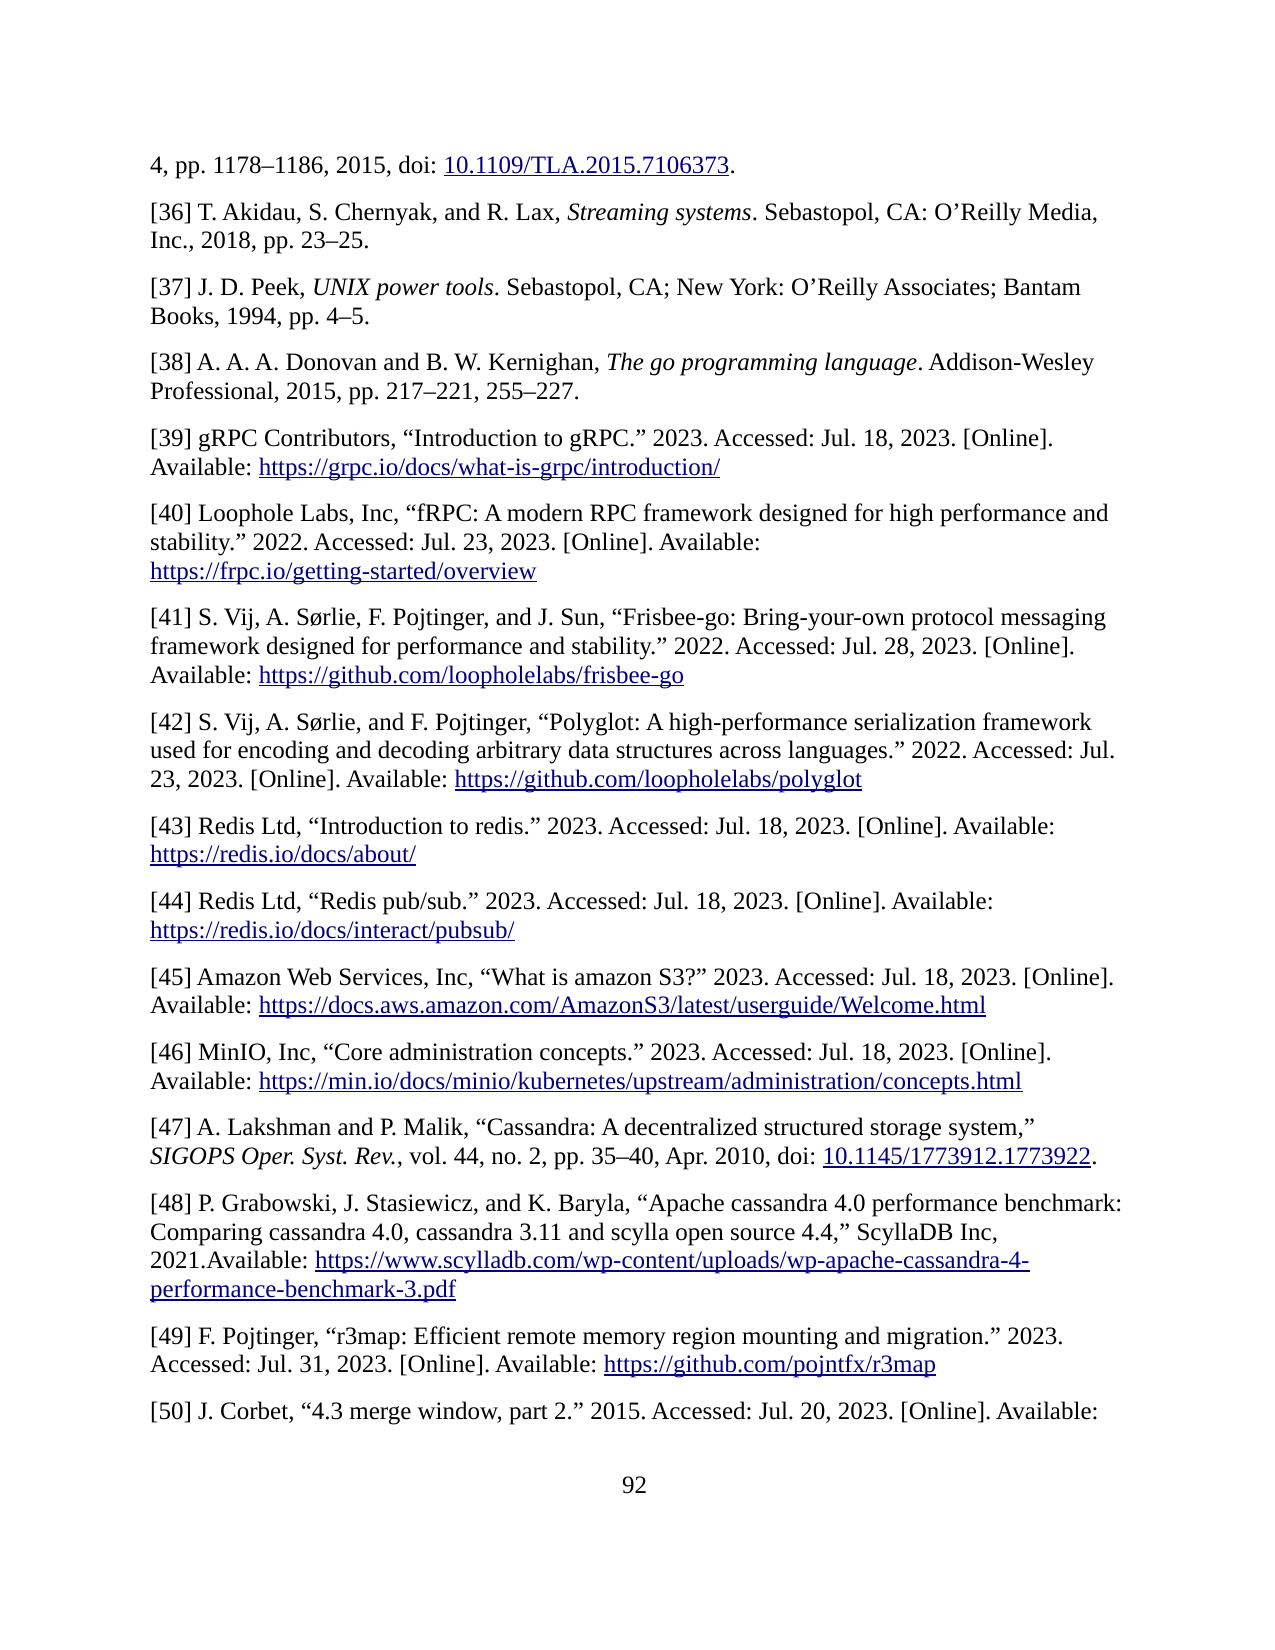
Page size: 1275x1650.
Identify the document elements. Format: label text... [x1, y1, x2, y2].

text [37] J. D. Peek, UNIX power tools. Sebastopol, CA; New York: O’Reilly Associates; Bantam Books, 1994, pp. 4–5. [150, 272, 1125, 329]
text [42] S. Vij, A. Sørlie, and F. Pojtinger, “Polyglot: A high-performance serialization framework used for encoding and decoding arbitrary data structures across languages.” 2022. Accessed: Jul. 23, 2023. [Online]. Available: https://github.com/loopholelabs/polyglot [150, 707, 1125, 793]
text [38] A. A. A. Donovan and B. W. Kernighan, The go programming language. Addison-Wesley Professional, 2015, pp. 217–221, 255–227. [150, 347, 1125, 405]
text [48] P. Grabowski, J. Stasiewicz, and K. Baryla, “Apache cassandra 4.0 performance benchmark: Comparing cassandra 4.0, cassandra 3.11 and scylla open source 4.4,” ScyllaDB Inc, 2021.Available: https://www.scylladb.com/wp-content/uploads/wp-apache-cassandra-4-performance-benchmark-3.pdf [150, 1188, 1125, 1303]
text [47] A. Lakshman and P. Malik, “Cassandra: A decentralized structured storage system,” SIGOPS Oper. Syst. Rev., vol. 44, no. 2, pp. 35–40, Apr. 2010, doi: 10.1145/1773912.1773922. [150, 1112, 1125, 1170]
text [50] J. Corbet, “4.3 merge window, part 2.” 2015. Accessed: Jul. 20, 2023. [Online]. Available: [150, 1396, 1125, 1425]
text [43] Redis Ltd, “Introduction to redis.” 2023. Accessed: Jul. 18, 2023. [Online]. Available: https://redis.io/docs/about/ [150, 811, 1125, 868]
text [40] Loophole Labs, Inc, “fRPC: A modern RPC framework designed for high performance and stability.” 2022. Accessed: Jul. 23, 2023. [Online]. Available: https://frpc.io/getting-started/overview [150, 498, 1125, 584]
text [46] MinIO, Inc, “Core administration concepts.” 2023. Accessed: Jul. 18, 2023. [Online]. Available: https://min.io/docs/minio/kubernetes/upstream/administration/concepts.html [150, 1037, 1125, 1094]
text [39] gRPC Contributors, “Introduction to gRPC.” 2023. Accessed: Jul. 18, 2023. [Online]. Available: https://grpc.io/docs/what-is-grpc/introduction/ [150, 423, 1125, 480]
text [41] S. Vij, A. Sørlie, F. Pojtinger, and J. Sun, “Frisbee-go: Bring-your-own protocol messaging framework designed for performance and stability.” 2022. Accessed: Jul. 28, 2023. [Online]. Available: https://github.com/loopholelabs/frisbee-go [150, 602, 1125, 689]
text 4, pp. 1178–1186, 2015, doi: 10.1109/TLA.2015.7106373. [150, 150, 1125, 179]
text [44] Redis Ltd, “Redis pub/sub.” 2023. Accessed: Jul. 18, 2023. [Online]. Available: https://redis.io/docs/interact/pubsub/ [150, 886, 1125, 944]
text [49] F. Pojtinger, “r3map: Efficient remote memory region mounting and migration.” 2023. Accessed: Jul. 31, 2023. [Online]. Available: https://github.com/pojntfx/r3map [150, 1321, 1125, 1378]
text [36] T. Akidau, S. Chernyak, and R. Lax, Streaming systems. Sebastopol, CA: O’Reilly Media, Inc., 2018, pp. 23–25. [150, 197, 1125, 254]
text [45] Amazon Web Services, Inc, “What is amazon S3?” 2023. Accessed: Jul. 18, 2023. [Online]. Available: https://docs.aws.amazon.com/AmazonS3/latest/userguide/Welcome.html [150, 962, 1125, 1019]
